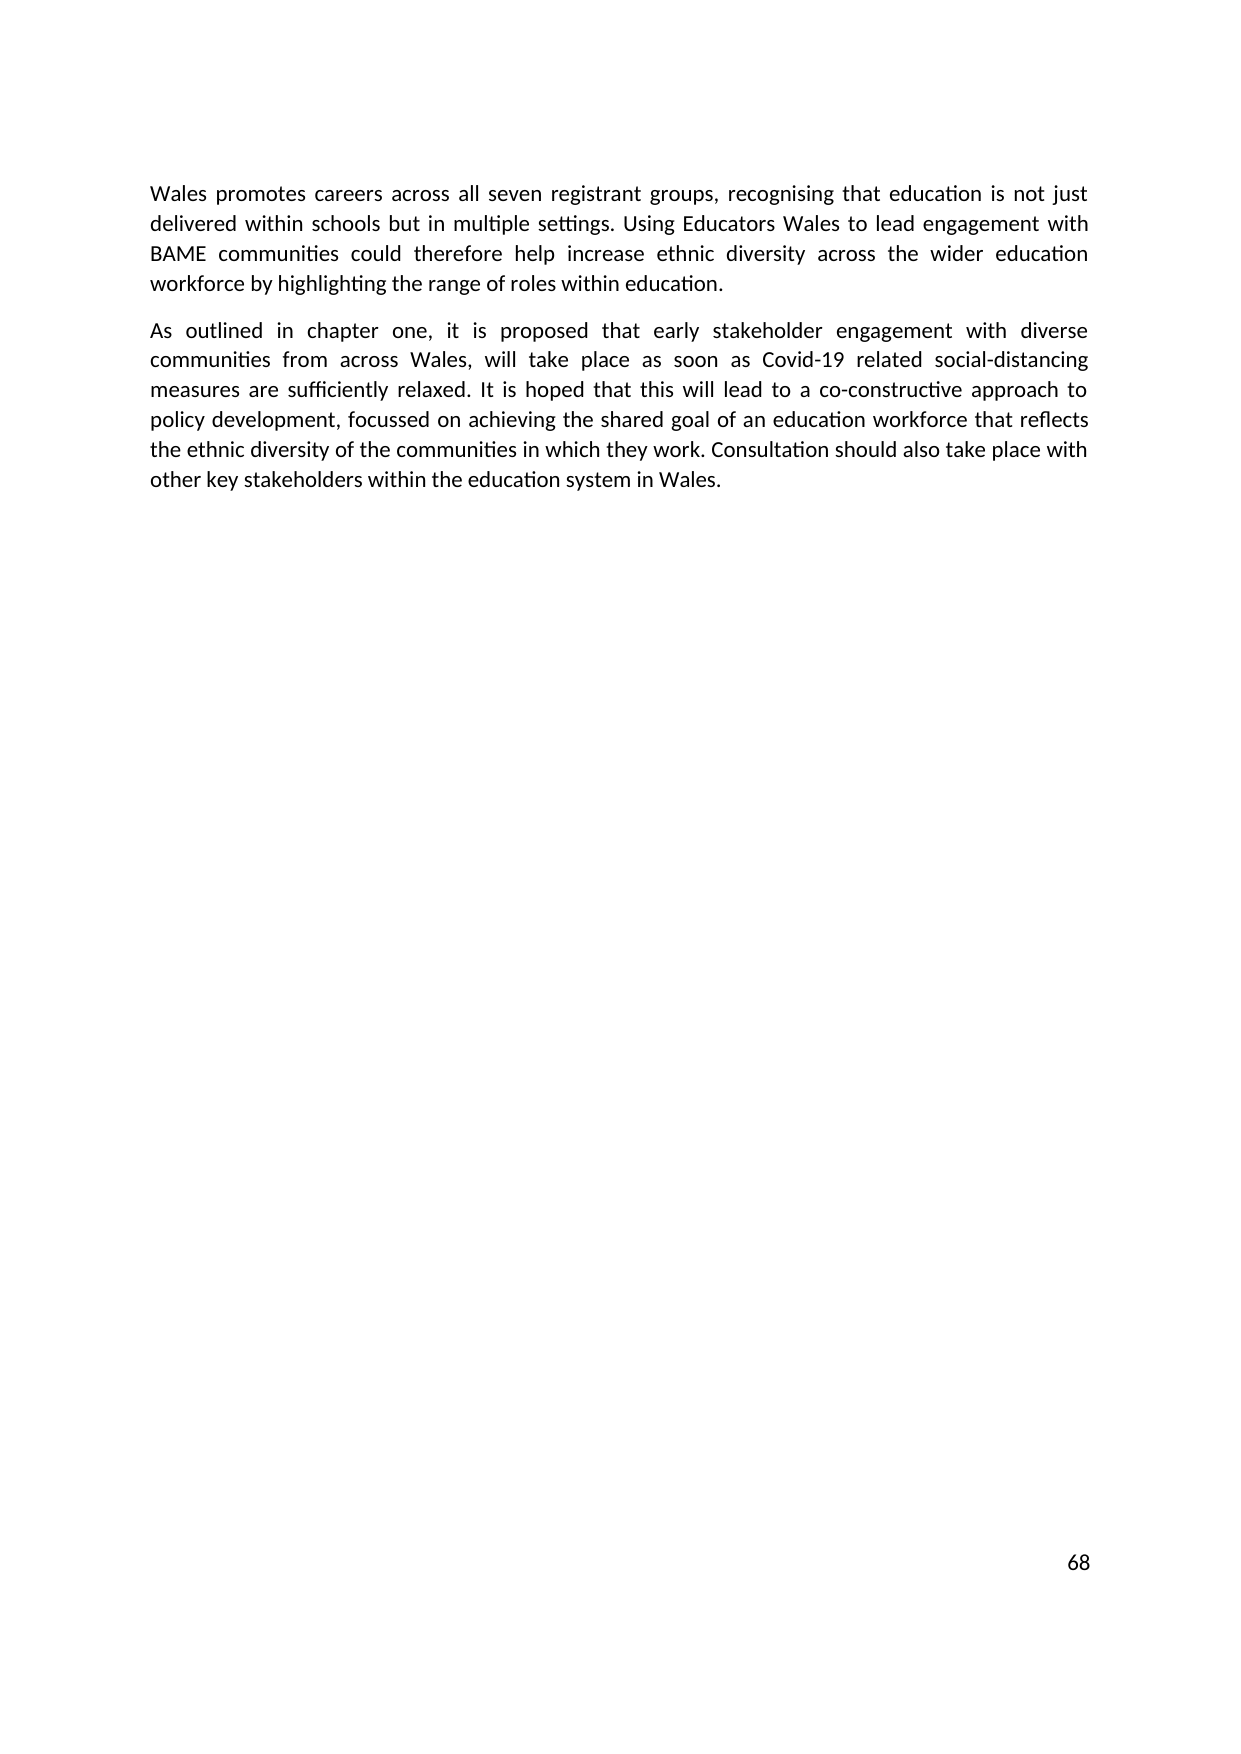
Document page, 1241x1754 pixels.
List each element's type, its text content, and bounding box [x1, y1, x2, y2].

text Wales promotes careers across all seven registrant groups, recognising that education is not just delivered within schools but in multiple settings. Using Educators Wales to lead engagement with BAME communities could therefore help increase ethnic diversity across the wider education workforce by highlighting the range of roles within education. [150, 179, 1090, 297]
text As outlined in chapter one, it is proposed that early stakeholder engagement with diverse communities from across Wales, will take place as soon as Covid-19 related social-distancing measures are sufficiently relaxed. It is hoped that this will lead to a co-constructive approach to policy development, focussed on achieving the shared goal of an education workforce that reflects the ethnic diversity of the communities in which they work. Consultation should also take place with other key stakeholders within the education system in Wales. [150, 316, 1090, 493]
